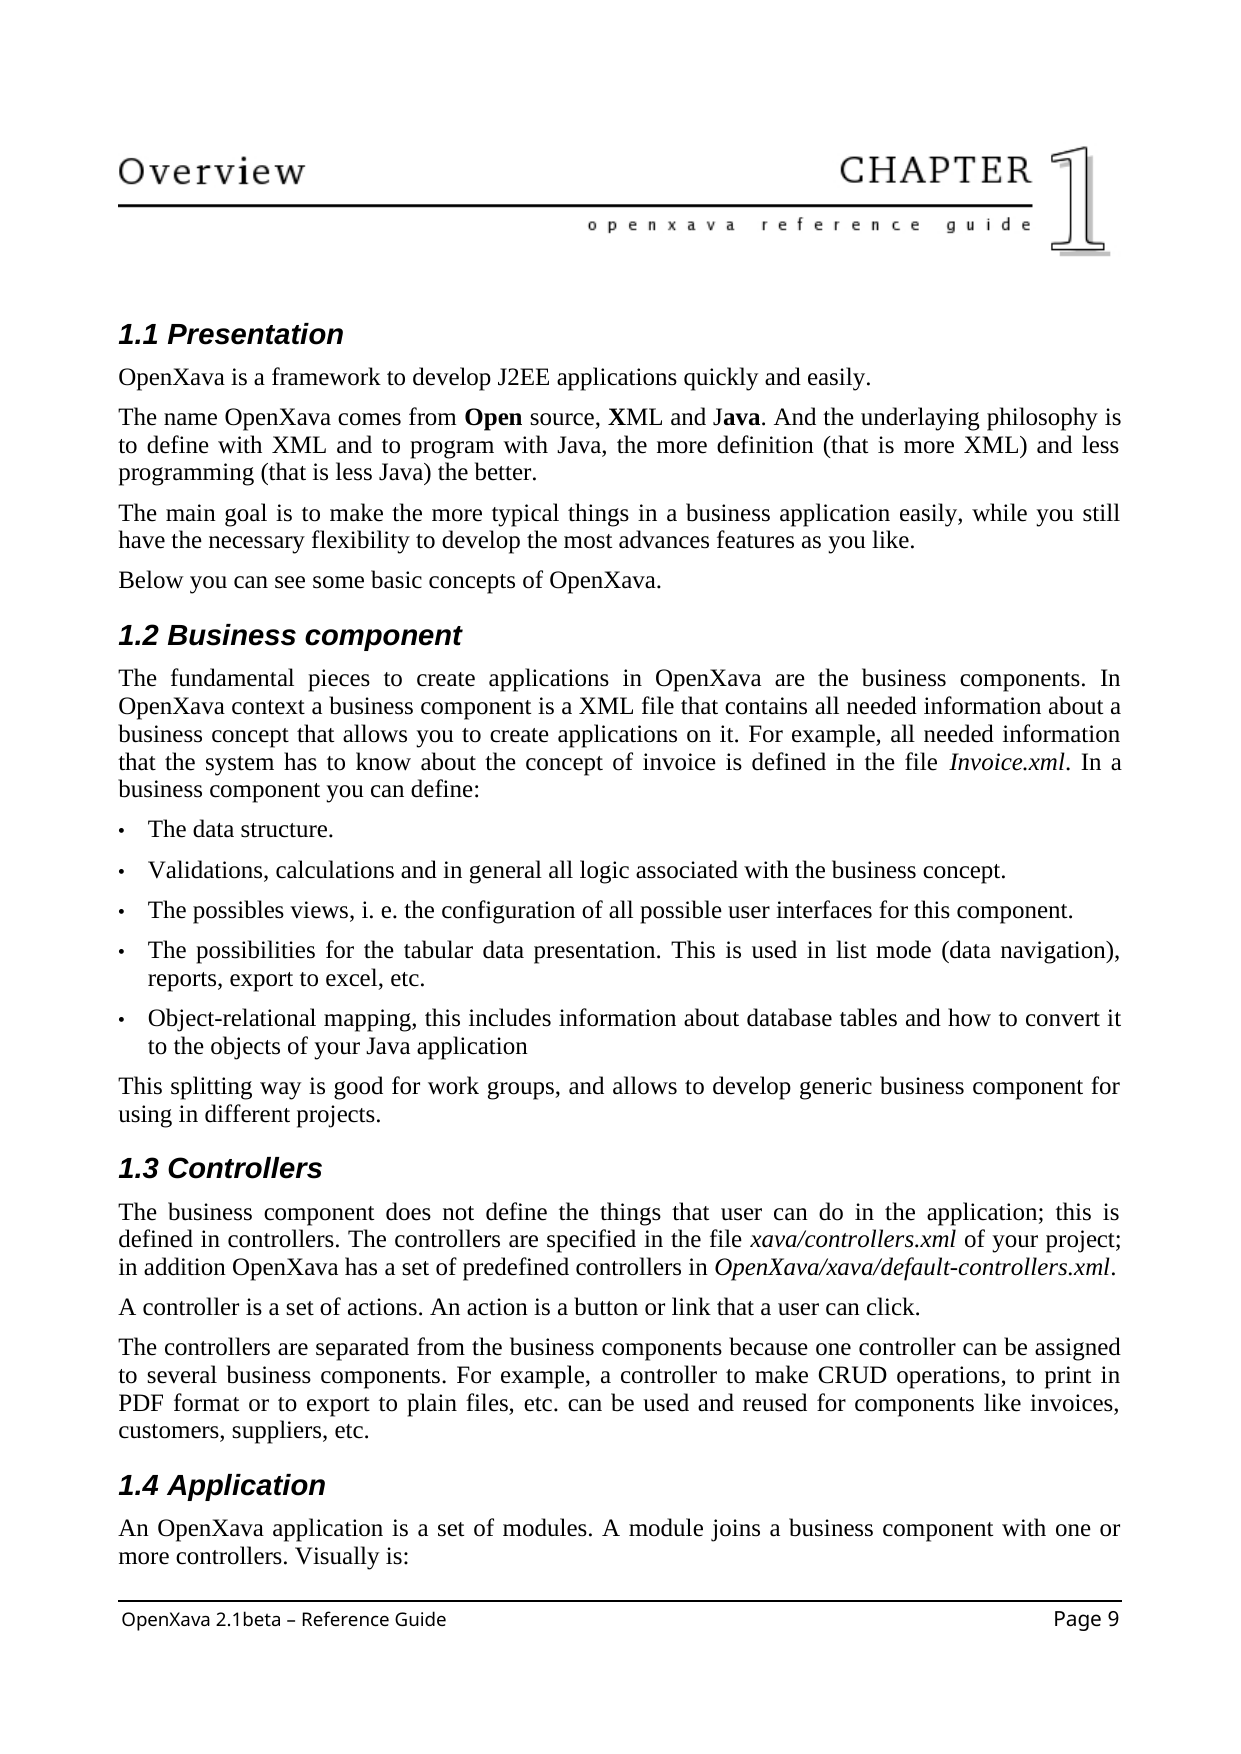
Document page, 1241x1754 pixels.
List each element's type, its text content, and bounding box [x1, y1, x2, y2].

text The name OpenXava comes from Open source, XML and Java. And the underlaying philosophy is to define with XML and to program with Java, the more definition (that is more XML) and less programming (that is less Java) the better. [118, 403, 1122, 486]
text An OpenXava application is a set of modules. A module joins a business component with one or more controllers. Visually is: [118, 1514, 1122, 1570]
text A controller is a set of actions. An action is a button or link that a user can click. [118, 1293, 1122, 1321]
list Validations, calculations and in general all logic associated with the business concept. [118, 856, 1122, 883]
list The data structure. [118, 816, 1122, 843]
text The controllers are separated from the business components because one controller can be assigned to several business components. For example, a controller to make CRUD operations, to print in PDF format or to export to plain files, etc. can be used and reused for components like invoices, customers, suppliers, etc. [118, 1333, 1122, 1444]
text The business component does not define the things that user can do in the application; this is defined in controllers. The controllers are specified in the file xava/controllers.xml of your project; in addition OpenXava has a set of predefined controllers in OpenXava/xava/default-controllers.xml. [118, 1198, 1122, 1281]
text This splitting way is good for work groups, and allows to develop generic business component for using in different projects. [118, 1072, 1122, 1127]
picture [118, 118, 1122, 288]
text Below you can see some basic concepts of OpenXava. [118, 567, 1122, 594]
text OpenXava is a framework to develop J2EE applications quickly and easily. [118, 363, 1122, 391]
list The possibilities for the tabular data presentation. This is used in list mode (data navigation), reports, export to excel, etc. [118, 936, 1122, 992]
list The possibles views, i. e. the configuration of all possible user interfaces for this component. [118, 896, 1122, 924]
subtitle Presentation [118, 318, 1122, 350]
subtitle Controllers [118, 1152, 1122, 1185]
text The main goal is to make the more typical things in a business application easily, while you still have the necessary flexibility to develop the most advances features as you like. [118, 499, 1122, 554]
subtitle Application [118, 1469, 1122, 1502]
list Object-relational mapping, this includes information about database tables and how to convert it to the objects of your Java application [118, 1004, 1122, 1059]
text The fundamental pieces to create applications in OpenXava are the business components. In OpenXava context a business component is a XML file that contains all needed information about a business concept that allows you to create applications on it. For example, all needed information that the system has to know about the concept of invoice is defined in the file Invoice.xml. In a business component you can define: [118, 664, 1122, 803]
subtitle Business component [118, 619, 1122, 652]
subtitle Overview [118, 288, 1122, 293]
